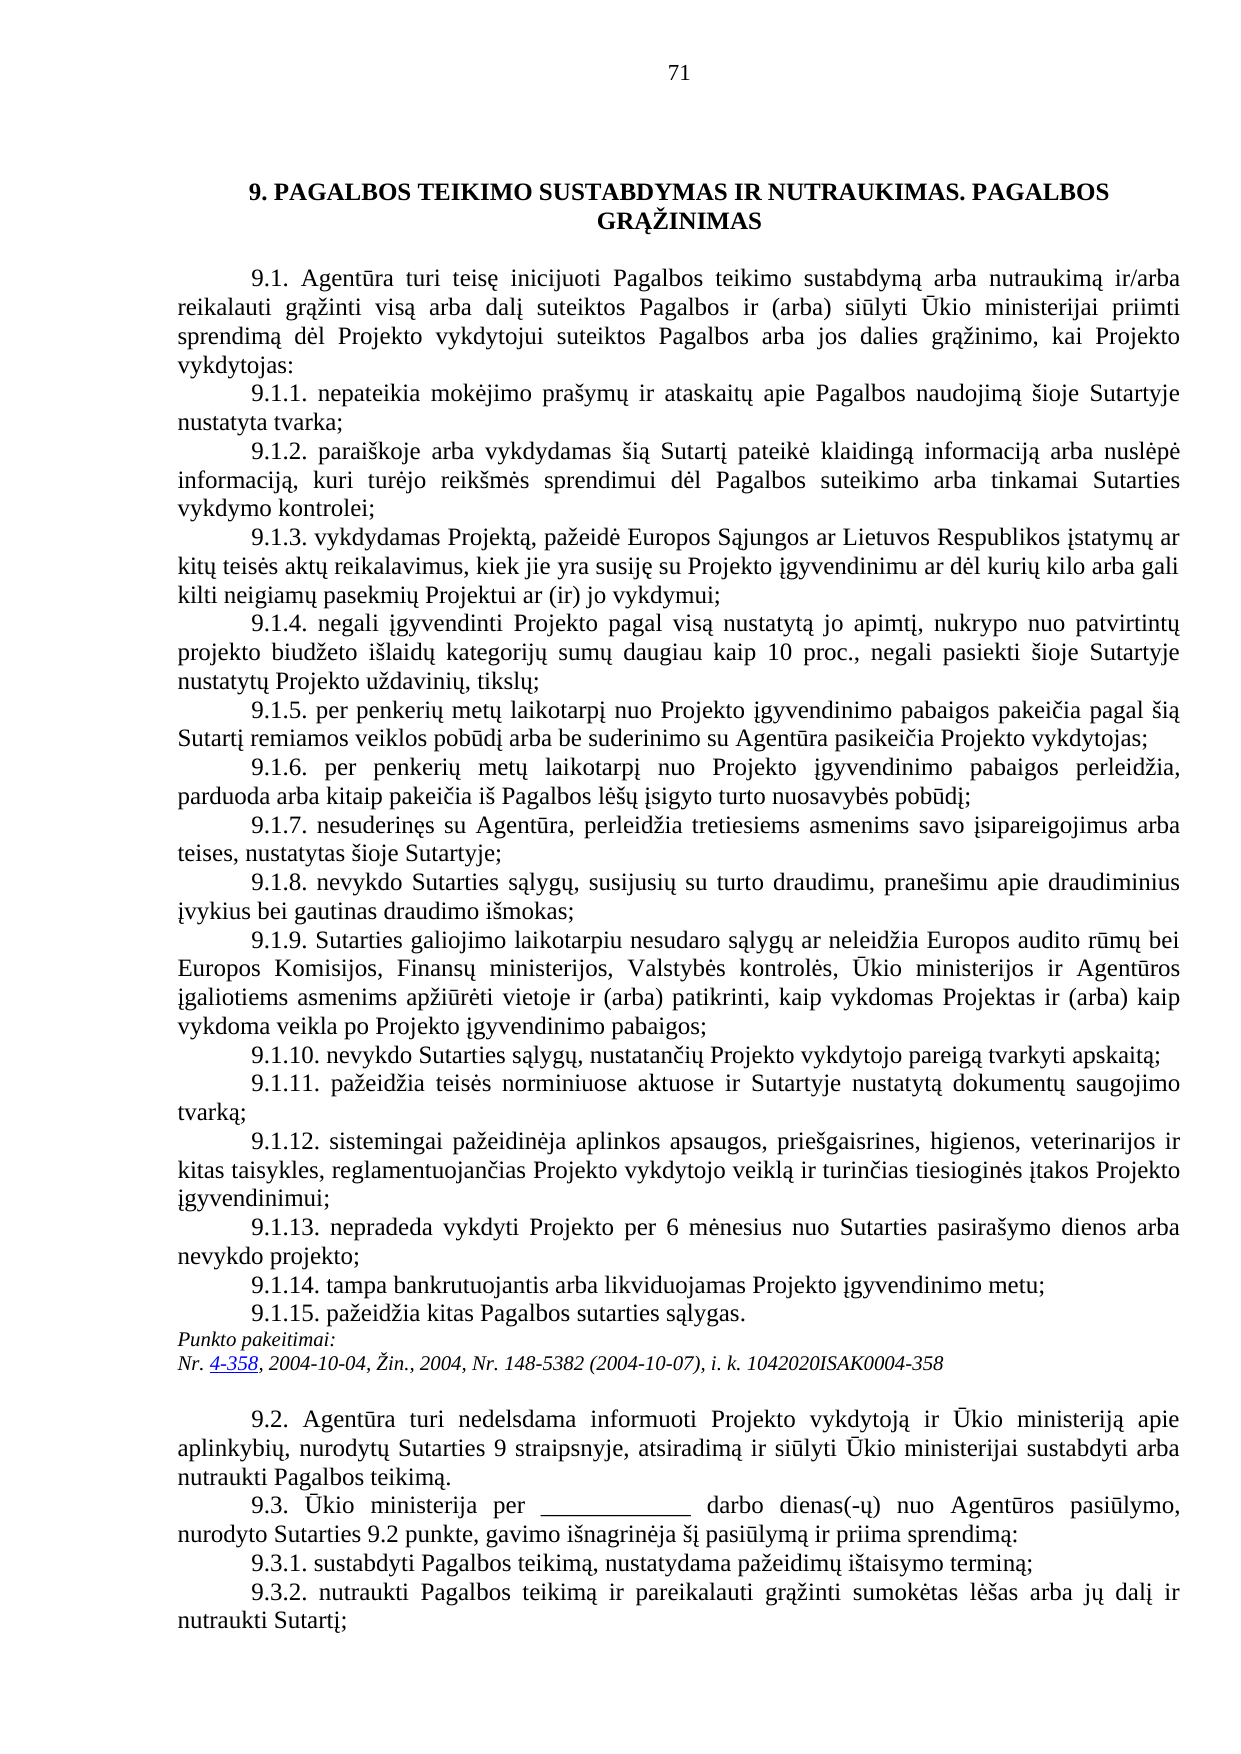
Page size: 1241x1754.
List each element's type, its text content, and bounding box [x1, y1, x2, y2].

text 9.1.5. per penkerių metų laikotarpį nuo Projekto įgyvendinimo pabaigos pakeičia pagal šią Sutartį remiamos veiklos pobūdį arba be suderinimo su Agentūra pasikeičia Projekto vykdytojas; [177, 695, 1181, 752]
text 9.1.14. tampa bankrutuojantis arba likviduojamas Projekto įgyvendinimo metu; [177, 1270, 1181, 1298]
text 9.1.12. sistemingai pažeidinėja aplinkos apsaugos, priešgaisrines, higienos, veterinarijos ir kitas taisykles, reglamentuojančias Projekto vykdytojo veiklą ir turinčias tiesioginės įtakos Projekto įgyvendinimui; [177, 1126, 1181, 1212]
text 9.3. Ūkio ministerija per ____________ darbo dienas(-ų) nuo Agentūros pasiūlymo, nurodyto Sutarties 9.2 punkte, gavimo išnagrinėja šį pasiūlymą ir priima sprendimą: [177, 1490, 1181, 1548]
text Nr. 4-358, 2004-10-04, Žin., 2004, Nr. 148-5382 (2004-10-07), i. k. 1042020ISAK0004-358 [177, 1351, 1181, 1375]
text 9.1.7. nesuderinęs su Agentūra, perleidžia tretiesiems asmenims savo įsipareigojimus arba teises, nustatytas šioje Sutartyje; [177, 810, 1181, 867]
text 9.1.3. vykdydamas Projektą, pažeidė Europos Sąjungos ar Lietuvos Respublikos įstatymų ar kitų teisės aktų reikalavimus, kiek jie yra susiję su Projekto įgyvendinimu ar dėl kurių kilo arba gali kilti neigiamų pasekmių Projektui ar (ir) jo vykdymui; [177, 522, 1181, 608]
text 9.1.4. negali įgyvendinti Projekto pagal visą nustatytą jo apimtį, nukrypo nuo patvirtintų projekto biudžeto išlaidų kategorijų sumų daugiau kaip 10 proc., negali pasiekti šioje Sutartyje nustatytų Projekto uždavinių, tikslų; [177, 608, 1181, 695]
text 9.1. Agentūra turi teisę inicijuoti Pagalbos teikimo sustabdymą arba nutraukimą ir/arba reikalauti grąžinti visą arba dalį suteiktos Pagalbos ir (arba) siūlyti Ūkio ministerijai priimti sprendimą dėl Projekto vykdytojui suteiktos Pagalbos arba jos dalies grąžinimo, kai Projekto vykdytojas: [177, 263, 1181, 378]
text 9. PAGALBOS TEIKIMO SUSTABDYMAS IR NUTRAUKIMAS. PAGALBOS GRĄŽINIMAS [177, 177, 1181, 235]
text 9.2. Agentūra turi nedelsdama informuoti Projekto vykdytoją ir Ūkio ministeriją apie aplinkybių, nurodytų Sutarties 9 straipsnyje, atsiradimą ir siūlyti Ūkio ministerijai sustabdyti arba nutraukti Pagalbos teikimą. [177, 1404, 1181, 1490]
text 9.1.10. nevykdo Sutarties sąlygų, nustatančių Projekto vykdytojo pareigą tvarkyti apskaitą; [177, 1040, 1181, 1068]
text 9.1.15. pažeidžia kitas Pagalbos sutarties sąlygas. [177, 1298, 1181, 1327]
text 9.1.1. nepateikia mokėjimo prašymų ir ataskaitų apie Pagalbos naudojimą šioje Sutartyje nustatyta tvarka; [177, 378, 1181, 436]
text 9.1.9. Sutarties galiojimo laikotarpiu nesudaro sąlygų ar neleidžia Europos audito rūmų bei Europos Komisijos, Finansų ministerijos, Valstybės kontrolės, Ūkio ministerijos ir Agentūros įgaliotiems asmenims apžiūrėti vietoje ir (arba) patikrinti, kaip vykdomas Projektas ir (arba) kaip vykdoma veikla po Projekto įgyvendinimo pabaigos; [177, 925, 1181, 1040]
text 9.1.8. nevykdo Sutarties sąlygų, susijusių su turto draudimu, pranešimu apie draudiminius įvykius bei gautinas draudimo išmokas; [177, 867, 1181, 925]
text 9.3.2. nutraukti Pagalbos teikimą ir pareikalauti grąžinti sumokėtas lėšas arba jų dalį ir nutraukti Sutartį; [177, 1577, 1181, 1634]
text 9.1.11. pažeidžia teisės norminiuose aktuose ir Sutartyje nustatytą dokumentų saugojimo tvarką; [177, 1068, 1181, 1126]
text 9.1.13. nepradeda vykdyti Projekto per 6 mėnesius nuo Sutarties pasirašymo dienos arba nevykdo projekto; [177, 1212, 1181, 1270]
text 9.1.6. per penkerių metų laikotarpį nuo Projekto įgyvendinimo pabaigos perleidžia, parduoda arba kitaip pakeičia iš Pagalbos lėšų įsigyto turto nuosavybės pobūdį; [177, 752, 1181, 810]
text Punkto pakeitimai: [177, 1327, 1181, 1351]
text 9.1.2. paraiškoje arba vykdydamas šią Sutartį pateikė klaidingą informaciją arba nuslėpė informaciją, kuri turėjo reikšmės sprendimui dėl Pagalbos suteikimo arba tinkamai Sutarties vykdymo kontrolei; [177, 436, 1181, 522]
text 9.3.1. sustabdyti Pagalbos teikimą, nustatydama pažeidimų ištaisymo terminą; [177, 1548, 1181, 1577]
